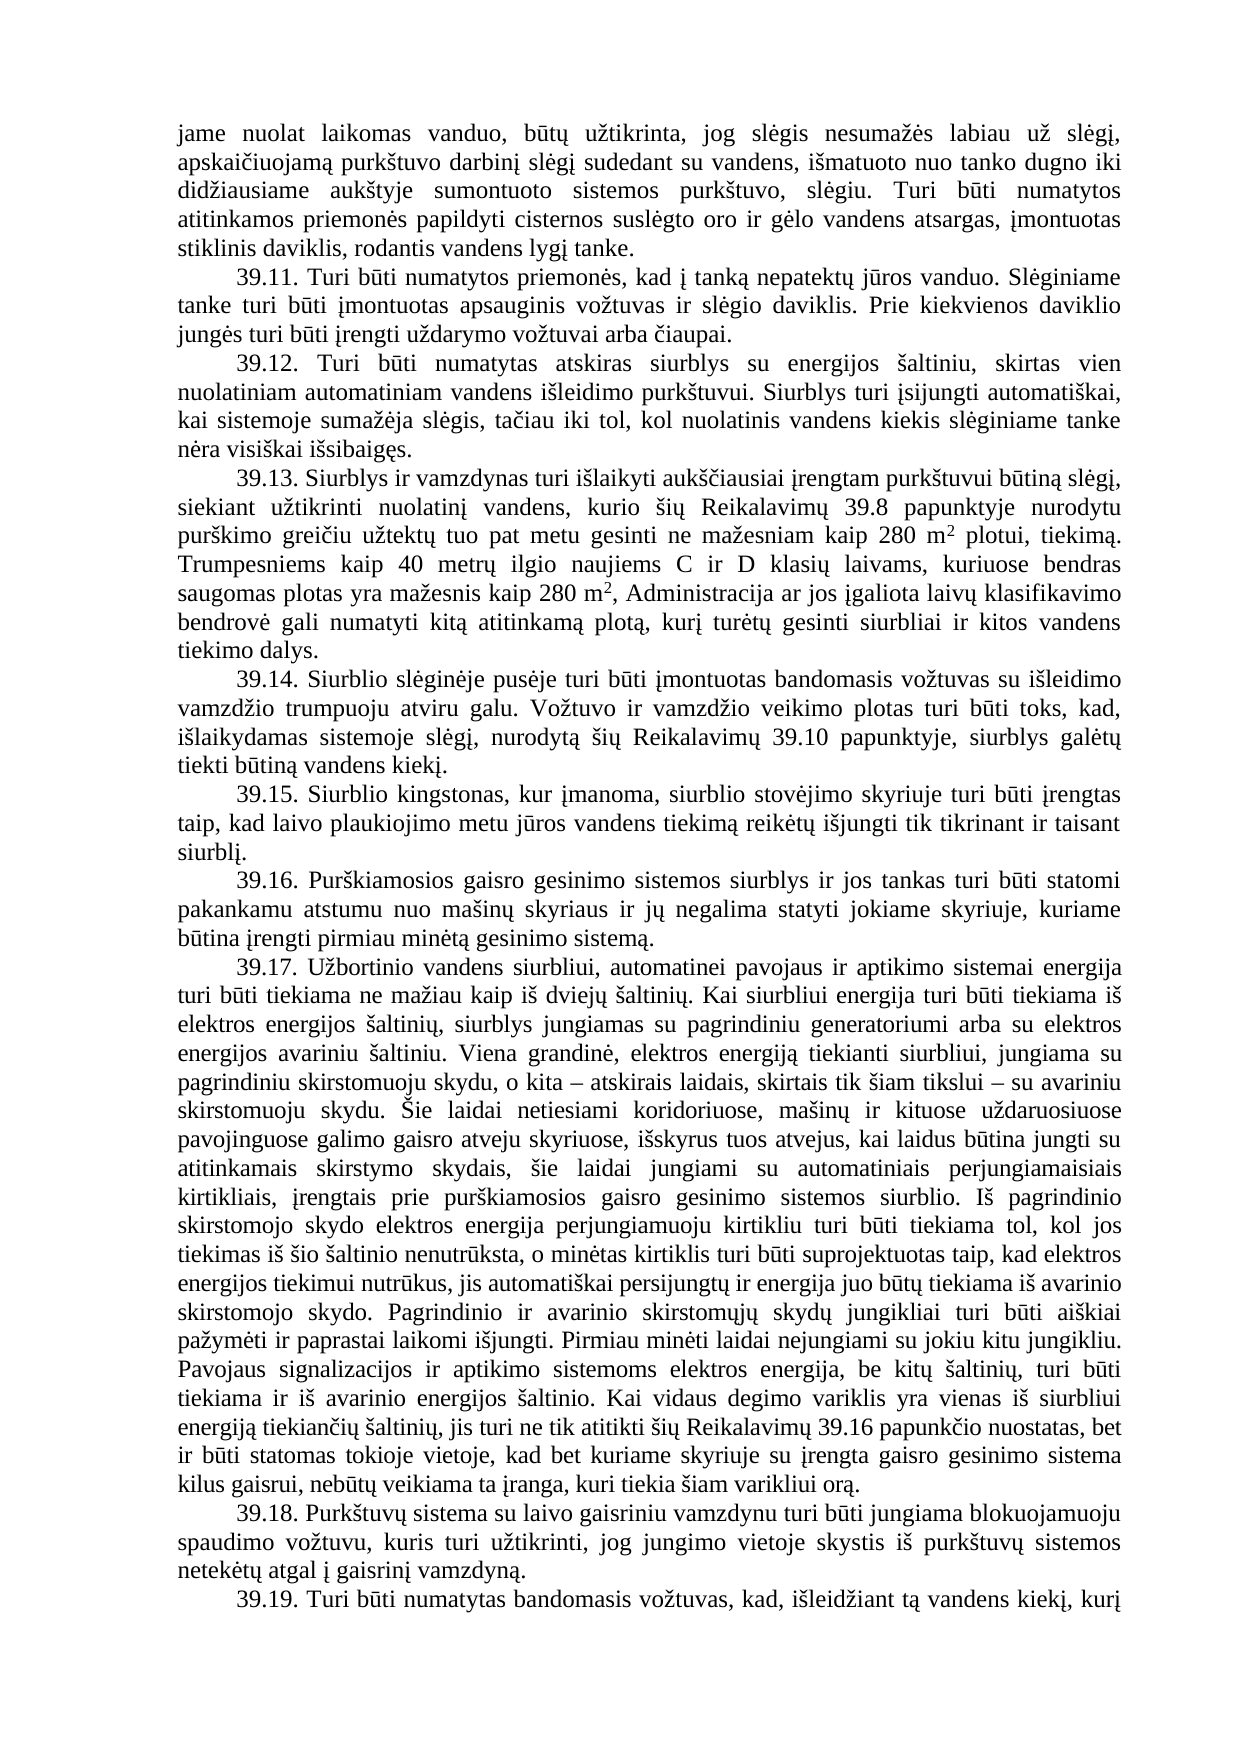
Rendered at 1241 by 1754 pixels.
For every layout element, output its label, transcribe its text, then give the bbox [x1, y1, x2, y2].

text 39.12. Turi būti numatytas atskiras siurblys su energijos šaltiniu, skirtas vien nuolatiniam automatiniam vandens išleidimo purkštuvui. Siurblys turi įsijungti automatiškai, kai sistemoje sumažėja slėgis, tačiau iki tol, kol nuolatinis vandens kiekis slėginiame tanke nėra visiškai išsibaigęs. [177, 348, 1122, 463]
text 39.16. Purškiamosios gaisro gesinimo sistemos siurblys ir jos tankas turi būti statomi pakankamu atstumu nuo mašinų skyriaus ir jų negalima statyti jokiame skyriuje, kuriame būtina įrengti pirmiau minėtą gesinimo sistemą. [177, 866, 1122, 952]
text 39.13. Siurblys ir vamzdynas turi išlaikyti aukščiausiai įrengtam purkštuvui būtiną slėgį, siekiant užtikrinti nuolatinį vandens, kurio šių Reikalavimų 39.8 papunktyje nurodytu purškimo greičiu užtektų tuo pat metu gesinti ne mažesniam kaip 280 m2 plotui, tiekimą. Trumpesniems kaip 40 metrų ilgio naujiems C ir D klasių laivams, kuriuose bendras saugomas plotas yra mažesnis kaip 280 m2, Administracija ar jos įgaliota laivų klasifikavimo bendrovė gali numatyti kitą atitinkamą plotą, kurį turėtų gesinti siurbliai ir kitos vandens tiekimo dalys. [177, 463, 1122, 664]
text 39.17. Užbortinio vandens siurbliui, automatinei pavojaus ir aptikimo sistemai energija turi būti tiekiama ne mažiau kaip iš dviejų šaltinių. Kai siurbliui energija turi būti tiekiama iš elektros energijos šaltinių, siurblys jungiamas su pagrindiniu generatoriumi arba su elektros energijos avariniu šaltiniu. Viena grandinė, elektros energiją tiekianti siurbliui, jungiama su pagrindiniu skirstomuoju skydu, o kita – atskirais laidais, skirtais tik šiam tikslui – su avariniu skirstomuoju skydu. Šie laidai netiesiami koridoriuose, mašinų ir kituose uždaruosiuose pavojinguose galimo gaisro atveju skyriuose, išskyrus tuos atvejus, kai laidus būtina jungti su atitinkamais skirstymo skydais, šie laidai jungiami su automatiniais perjungiamaisiais kirtikliais, įrengtais prie purškiamosios gaisro gesinimo sistemos siurblio. Iš pagrindinio skirstomojo skydo elektros energija perjungiamuoju kirtikliu turi būti tiekiama tol, kol jos tiekimas iš šio šaltinio nenutrūksta, o minėtas kirtiklis turi būti suprojektuotas taip, kad elektros energijos tiekimui nutrūkus, jis automatiškai persijungtų ir energija juo būtų tiekiama iš avarinio skirstomojo skydo. Pagrindinio ir avarinio skirstomųjų skydų jungikliai turi būti aiškiai pažymėti ir paprastai laikomi išjungti. Pirmiau minėti laidai nejungiami su jokiu kitu jungikliu. Pavojaus signalizacijos ir aptikimo sistemoms elektros energija, be kitų šaltinių, turi būti tiekiama ir iš avarinio energijos šaltinio. Kai vidaus degimo variklis yra vienas iš siurbliui energiją tiekiančių šaltinių, jis turi ne tik atitikti šių Reikalavimų 39.16 papunkčio nuostatas, bet ir būti statomas tokioje vietoje, kad bet kuriame skyriuje su įrengta gaisro gesinimo sistema kilus gaisrui, nebūtų veikiama ta įranga, kuri tiekia šiam varikliui orą. [177, 952, 1122, 1498]
text 39.18. Purkštuvų sistema su laivo gaisriniu vamzdynu turi būti jungiama blokuojamuoju spaudimo vožtuvu, kuris turi užtikrinti, jog jungimo vietoje skystis iš purkštuvų sistemos netekėtų atgal į gaisrinį vamzdyną. [177, 1498, 1122, 1584]
text 39.14. Siurblio slėginėje pusėje turi būti įmontuotas bandomasis vožtuvas su išleidimo vamzdžio trumpuoju atviru galu. Vožtuvo ir vamzdžio veikimo plotas turi būti toks, kad, išlaikydamas sistemoje slėgį, nurodytą šių Reikalavimų 39.10 papunktyje, siurblys galėtų tiekti būtiną vandens kiekį. [177, 664, 1122, 779]
text 39.11. Turi būti numatytos priemonės, kad į tanką nepatektų jūros vanduo. Slėginiame tanke turi būti įmontuotas apsauginis vožtuvas ir slėgio daviklis. Prie kiekvienos daviklio jungės turi būti įrengti uždarymo vožtuvai arba čiaupai. [177, 262, 1122, 348]
text 39.15. Siurblio kingstonas, kur įmanoma, siurblio stovėjimo skyriuje turi būti įrengtas taip, kad laivo plaukiojimo metu jūros vandens tiekimą reikėtų išjungti tik tikrinant ir taisant siurblį. [177, 779, 1122, 866]
text 39.19. Turi būti numatytas bandomasis vožtuvas, kad, išleidžiant tą vandens kiekį, kurį [177, 1584, 1122, 1613]
text jame nuolat laikomas vanduo, būtų užtikrinta, jog slėgis nesumažės labiau už slėgį, apskaičiuojamą purkštuvo darbinį slėgį sudedant su vandens, išmatuoto nuo tanko dugno iki didžiausiame aukštyje sumontuoto sistemos purkštuvo, slėgiu. Turi būti numatytos atitinkamos priemonės papildyti cisternos suslėgto oro ir gėlo vandens atsargas, įmontuotas stiklinis daviklis, rodantis vandens lygį tanke. [177, 118, 1122, 262]
